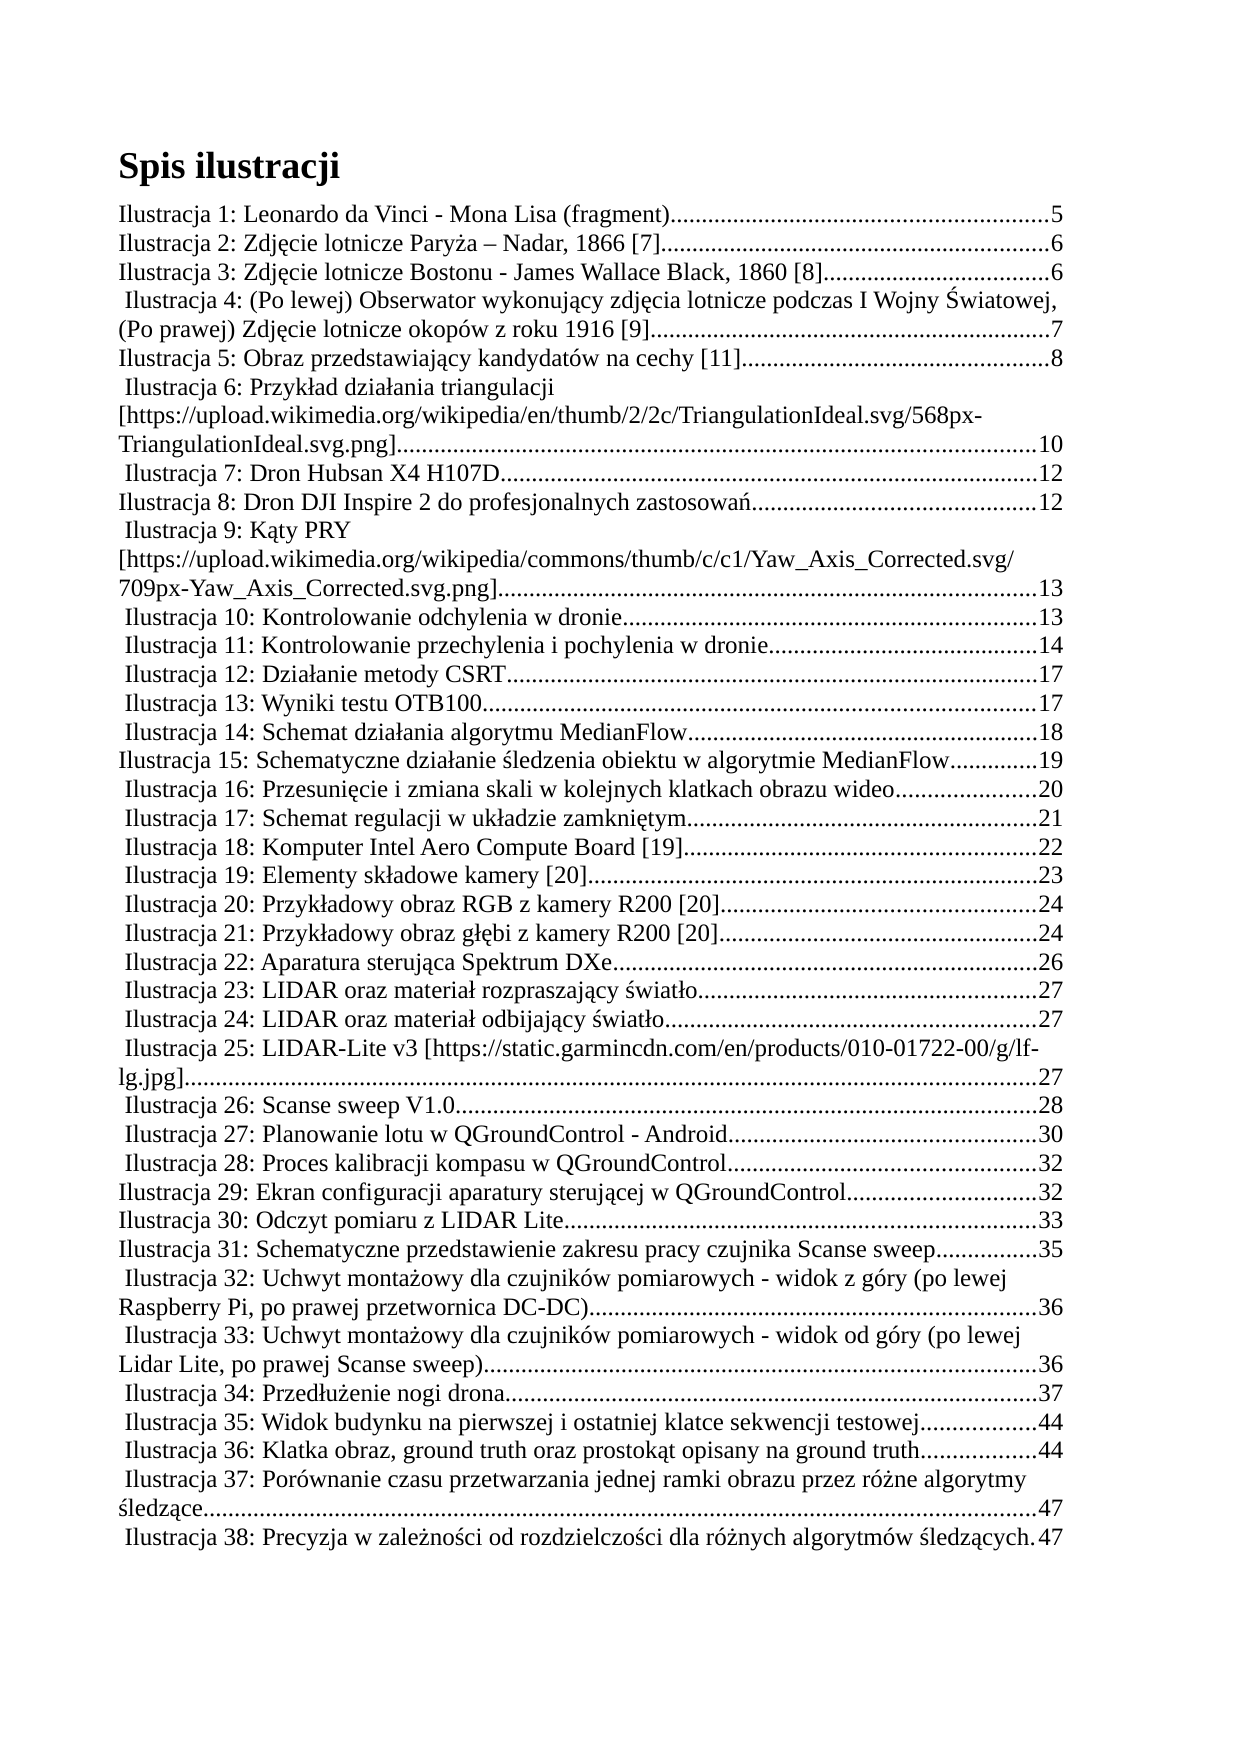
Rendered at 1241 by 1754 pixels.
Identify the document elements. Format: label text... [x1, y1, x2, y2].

text Ilustracja 37: Porównanie czasu przetwarzania jednej ramki obrazu przez różne algorytmy śledzące 47 [118, 1464, 1063, 1522]
text Ilustracja 35: Widok budynku na pierwszej i ostatniej klatce sekwencji testowej 44 [118, 1407, 1063, 1436]
text Ilustracja 30: Odczyt pomiaru z LIDAR Lite 33 [118, 1206, 1063, 1234]
text Ilustracja 26: Scanse sweep V1.0 28 [118, 1091, 1063, 1119]
text Ilustracja 10: Kontrolowanie odchylenia w dronie 13 [118, 602, 1063, 631]
text Ilustracja 33: Uchwyt montażowy dla czujników pomiarowych - widok od góry (po lewej Lidar Lite, po prawej Scanse sweep) 36 [118, 1321, 1063, 1378]
text Ilustracja 24: LIDAR oraz materiał odbijający światło 27 [118, 1004, 1063, 1033]
text Ilustracja 20: Przykładowy obraz RGB z kamery R200 [20] 24 [118, 889, 1063, 918]
text Ilustracja 8: Dron DJI Inspire 2 do profesjonalnych zastosowań 12 [118, 487, 1063, 516]
text Ilustracja 1: Leonardo da Vinci - Mona Lisa (fragment) 5 [118, 199, 1063, 228]
text Ilustracja 31: Schematyczne przedstawienie zakresu pracy czujnika Scanse sweep 35 [118, 1234, 1063, 1263]
text Ilustracja 17: Schemat regulacji w układzie zamkniętym 21 [118, 803, 1063, 832]
text Ilustracja 12: Działanie metody CSRT 17 [118, 659, 1063, 688]
text Ilustracja 2: Zdjęcie lotnicze Paryża – Nadar, 1866 [7] 6 [118, 228, 1063, 257]
text Ilustracja 22: Aparatura sterująca Spektrum DXe 26 [118, 947, 1063, 976]
text Ilustracja 32: Uchwyt montażowy dla czujników pomiarowych - widok z góry (po lewej Raspberry Pi, po prawej przetwornica DC-DC) 36 [118, 1263, 1063, 1321]
text Ilustracja 38: Precyzja w zależności od rozdzielczości dla różnych algorytmów śledzących 47 [118, 1522, 1063, 1551]
text Ilustracja 29: Ekran configuracji aparatury sterującej w QGroundControl 32 [118, 1177, 1063, 1206]
text Ilustracja 23: LIDAR oraz materiał rozpraszający światło 27 [118, 976, 1063, 1004]
text Ilustracja 11: Kontrolowanie przechylenia i pochylenia w dronie 14 [118, 631, 1063, 659]
text Ilustracja 16: Przesunięcie i zmiana skali w kolejnych klatkach obrazu wideo 20 [118, 774, 1063, 803]
text Ilustracja 25: LIDAR-Lite v3 [https://static.garmincdn.com/en/products/010-01722-00/g/lf-lg.jpg] 27 [118, 1033, 1063, 1091]
text Ilustracja 14: Schemat działania algorytmu MedianFlow 18 [118, 717, 1063, 746]
text Ilustracja 21: Przykładowy obraz głębi z kamery R200 [20] 24 [118, 918, 1063, 947]
text Ilustracja 15: Schematyczne działanie śledzenia obiektu w algorytmie MedianFlow 19 [118, 746, 1063, 774]
text Ilustracja 7: Dron Hubsan X4 H107D 12 [118, 458, 1063, 487]
text Ilustracja 5: Obraz przedstawiający kandydatów na cechy [11] 8 [118, 343, 1063, 372]
text Ilustracja 6: Przykład działania triangulacji [https://upload.wikimedia.org/wikipedia/en/thumb/2/2c/TriangulationIdeal.svg/568px-TriangulationIdeal.svg.png] 10 [118, 372, 1063, 458]
text Ilustracja 4: (Po lewej) Obserwator wykonujący zdjęcia lotnicze podczas I Wojny Światowej, (Po prawej) Zdjęcie lotnicze okopów z roku 1916 [9] 7 [118, 286, 1063, 343]
text Ilustracja 3: Zdjęcie lotnicze Bostonu - James Wallace Black, 1860 [8] 6 [118, 257, 1063, 286]
text Ilustracja 34: Przedłużenie nogi drona 37 [118, 1378, 1063, 1407]
text Ilustracja 19: Elementy składowe kamery [20] 23 [118, 861, 1063, 889]
text Ilustracja 9: Kąty PRY [https://upload.wikimedia.org/wikipedia/commons/thumb/c/c1/Yaw_Axis_Corrected.svg/709px-Yaw_Axis_Corrected.svg.png] 13 [118, 516, 1063, 602]
text Ilustracja 27: Planowanie lotu w QGroundControl - Android 30 [118, 1119, 1063, 1148]
text Ilustracja 28: Proces kalibracji kompasu w QGroundControl 32 [118, 1148, 1063, 1177]
text Ilustracja 36: Klatka obraz, ground truth oraz prostokąt opisany na ground truth 44 [118, 1436, 1063, 1464]
text Ilustracja 18: Komputer Intel Aero Compute Board [19] 22 [118, 832, 1063, 861]
text Ilustracja 13: Wyniki testu OTB100 17 [118, 688, 1063, 717]
subtitle Spis ilustracji [118, 143, 1063, 187]
